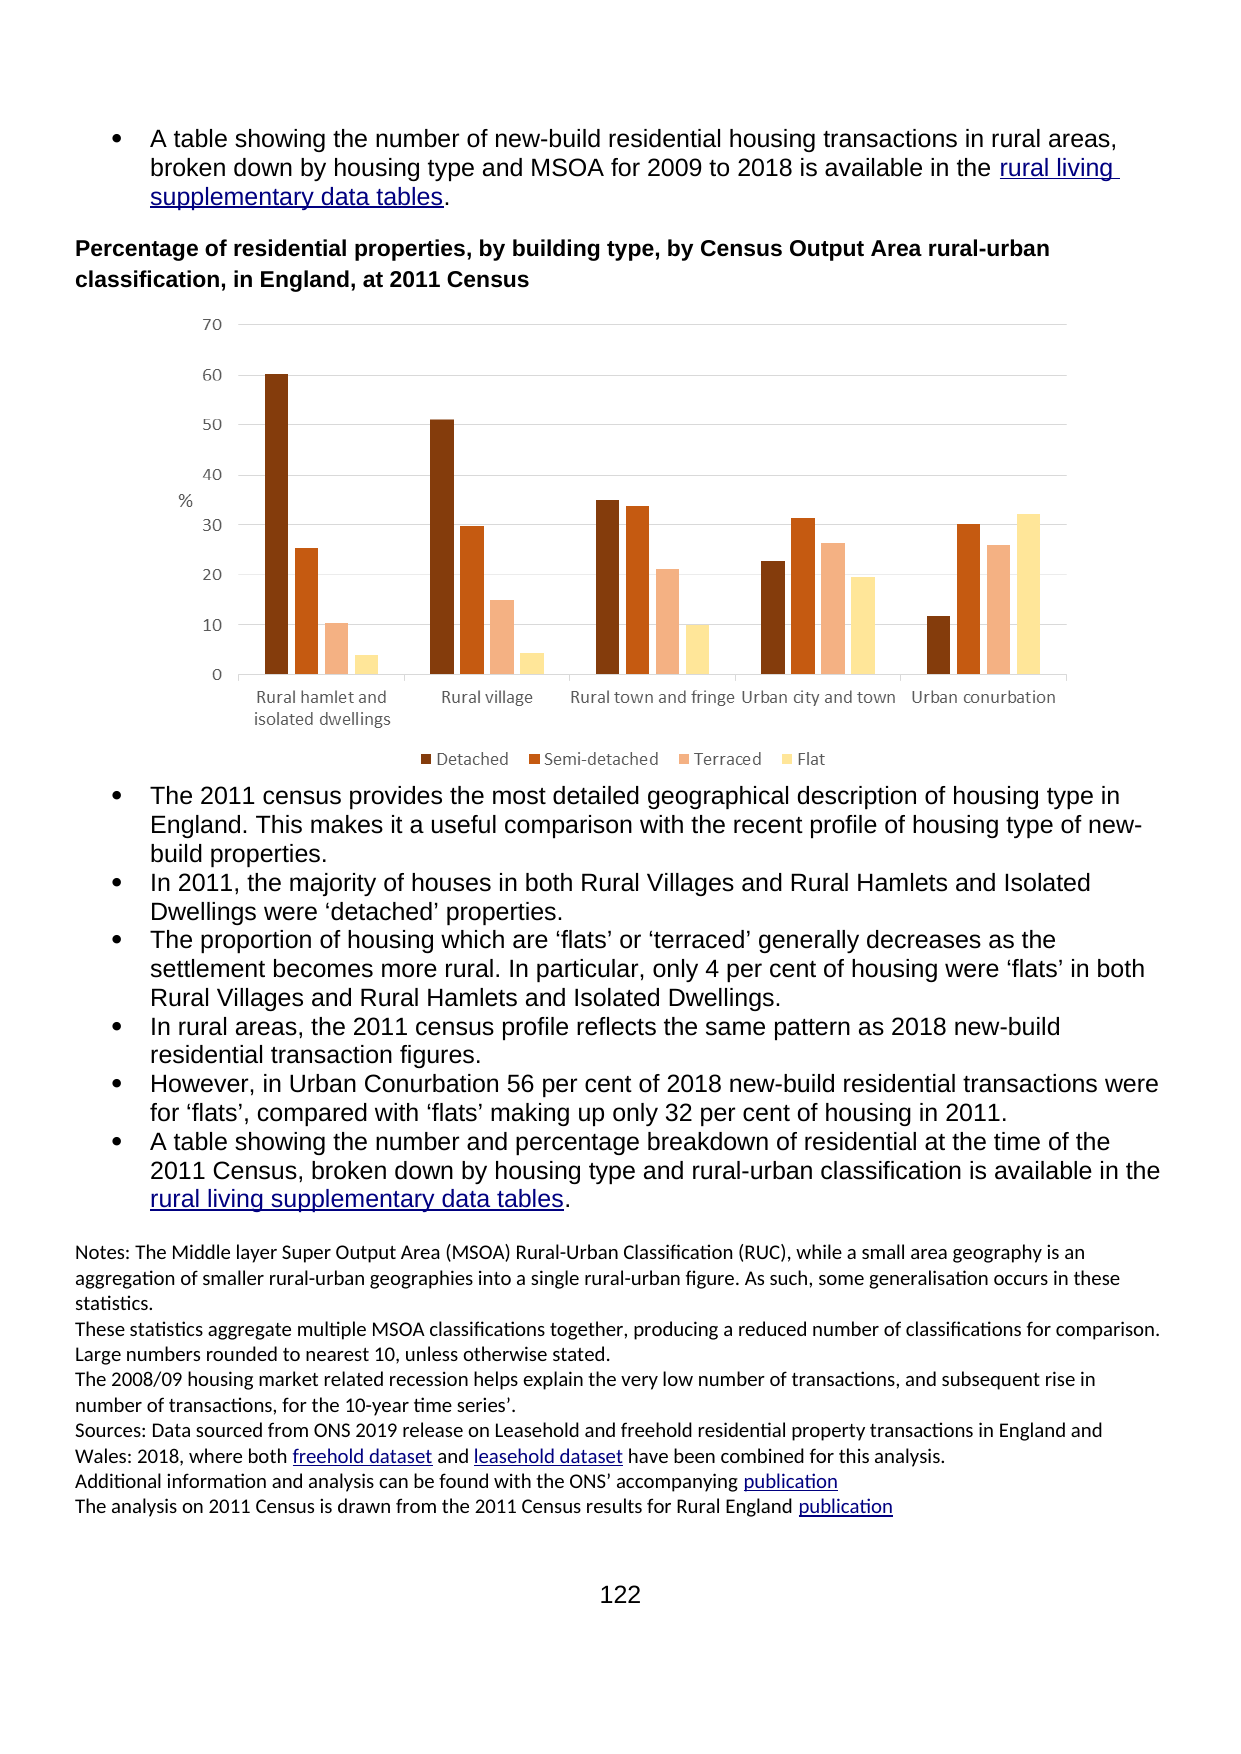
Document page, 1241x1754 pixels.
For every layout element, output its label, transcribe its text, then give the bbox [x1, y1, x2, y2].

text The analysis on 2011 Census is drawn from the 2011 Census results for Rural England publication [75, 1494, 1165, 1519]
list However, in Urban Conurbation 56 per cent of 2018 new-build residential transactions were for ‘flats’, compared with ‘flats’ making up only 32 per cent of housing in 2011. [112, 1069, 1165, 1127]
list In 2011, the majority of houses in both Rural Villages and Rural Hamlets and Isolated Dwellings were ‘detached’ properties. [112, 868, 1165, 925]
text These statistics aggregate multiple MSOA classifications together, producing a reduced number of classifications for comparison. [75, 1316, 1165, 1341]
text Sources: Data sourced from ONS 2019 release on Leasehold and freehold residential property transactions in England and Wales: 2018, where both freehold dataset and leasehold dataset have been combined for this analysis. [75, 1417, 1165, 1468]
text Percentage of residential properties, by building type, by Census Output Area rural-urban classification, in England, at 2011 Census [75, 235, 1165, 292]
list The 2011 census provides the most detailed geographical description of housing type in England. This makes it a useful comparison with the recent profile of housing type of new-build properties. [112, 781, 1165, 868]
list A table showing the number of new-build residential housing transactions in rural areas, broken down by housing type and MSOA for 2009 to 2018 is available in the rural living supplementary data tables. [112, 124, 1165, 210]
list A table showing the number and percentage breakdown of residential at the time of the 2011 Census, broken down by housing type and rural-urban classification is available in the rural living supplementary data tables. [112, 1127, 1165, 1213]
list In rural areas, the 2011 census profile reflects the same pattern as 2018 new-build residential transaction figures. [112, 1012, 1165, 1069]
text Additional information and analysis can be found with the ONS’ accompanying publication [75, 1468, 1165, 1494]
text Large numbers rounded to nearest 10, unless otherwise stated. [75, 1341, 1165, 1367]
text Notes: The Middle layer Super Output Area (MSOA) Rural-Urban Classification (RUC), while a small area geography is an aggregation of smaller rural-urban geographies into a single rural-urban figure. As such, some generalisation occurs in these statistics. [75, 1239, 1165, 1316]
text The 2008/09 housing market related recession helps explain the very low number of transactions, and subsequent rise in number of transactions, for the 10-year time series’. [75, 1367, 1165, 1417]
list The proportion of housing which are ‘flats’ or ‘terraced’ generally decreases as the settlement becomes more rural. In particular, only 4 per cent of housing were ‘flats’ in both Rural Villages and Rural Hamlets and Isolated Dwellings. [112, 925, 1165, 1012]
